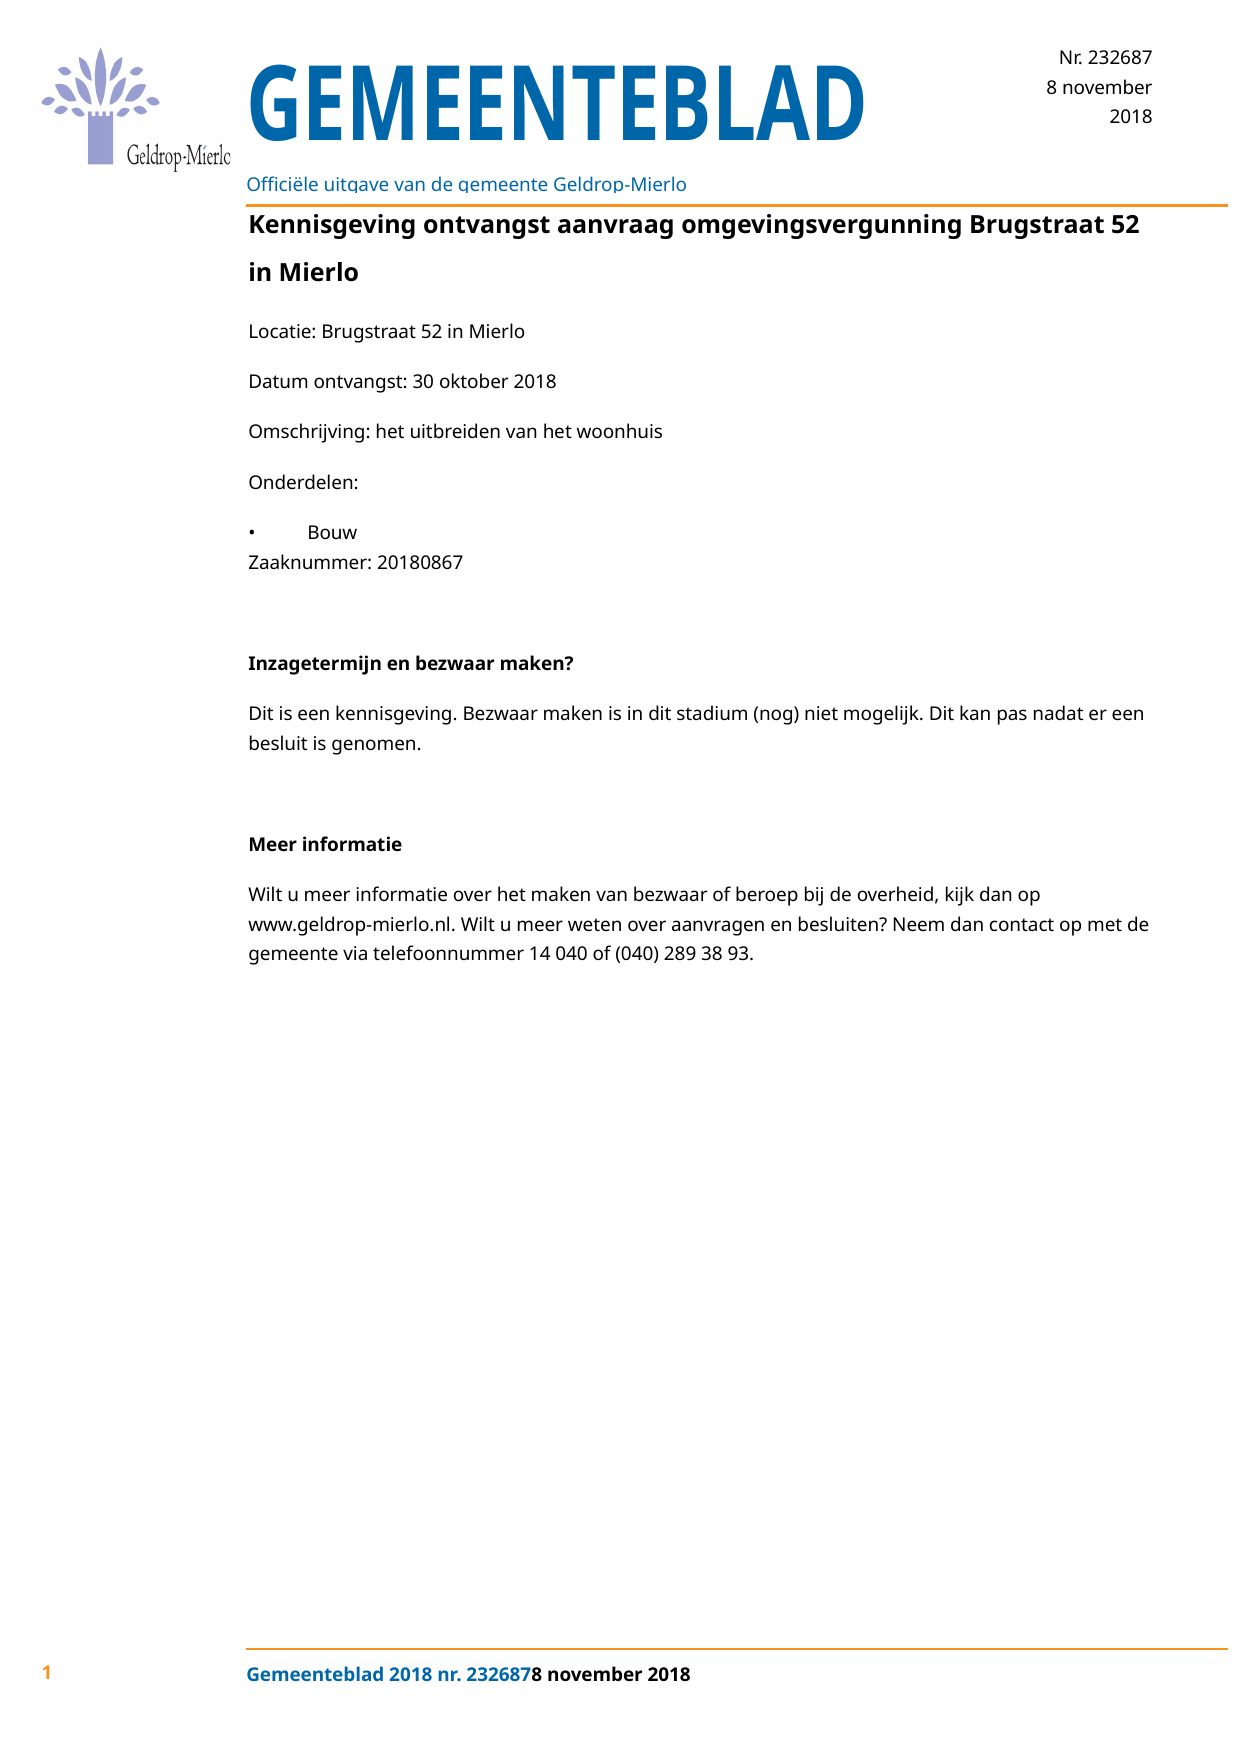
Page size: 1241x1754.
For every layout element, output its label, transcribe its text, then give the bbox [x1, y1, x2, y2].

text Datum ontvangst: 30 oktober 2018 [248, 368, 1152, 394]
text Meer informatie [248, 831, 1152, 857]
text Omschrijving: het uitbreiden van het woonhuis [248, 419, 1152, 444]
list Bouw [248, 519, 1152, 545]
text Locatie: Brugstraat 52 in Mierlo [248, 318, 1152, 344]
text Zaaknummer: 20180867 [248, 549, 1152, 575]
text Kennisgeving ontvangst aanvraag omgevingsvergunning Brugstraat 52 in Mierlo [248, 207, 1152, 288]
text Dit is een kennisgeving. Bezwaar maken is in dit stadium (nog) niet mogelijk. Dit kan pas nadat er een besluit is genomen. [248, 700, 1152, 756]
text Inzagetermijn en bezwaar maken? [248, 650, 1152, 676]
picture [41, 47, 231, 172]
text Onderdelen: [248, 469, 1152, 495]
text Wilt u meer informatie over het maken van bezwaar of beroep bij de overheid, kijk dan op www.geldrop-mierlo.nl. Wilt u meer weten over aanvragen en besluiten? Neem dan contact op met de gemeente via telefoonnummer 14 040 of (040) 289 38 93. [248, 881, 1152, 966]
